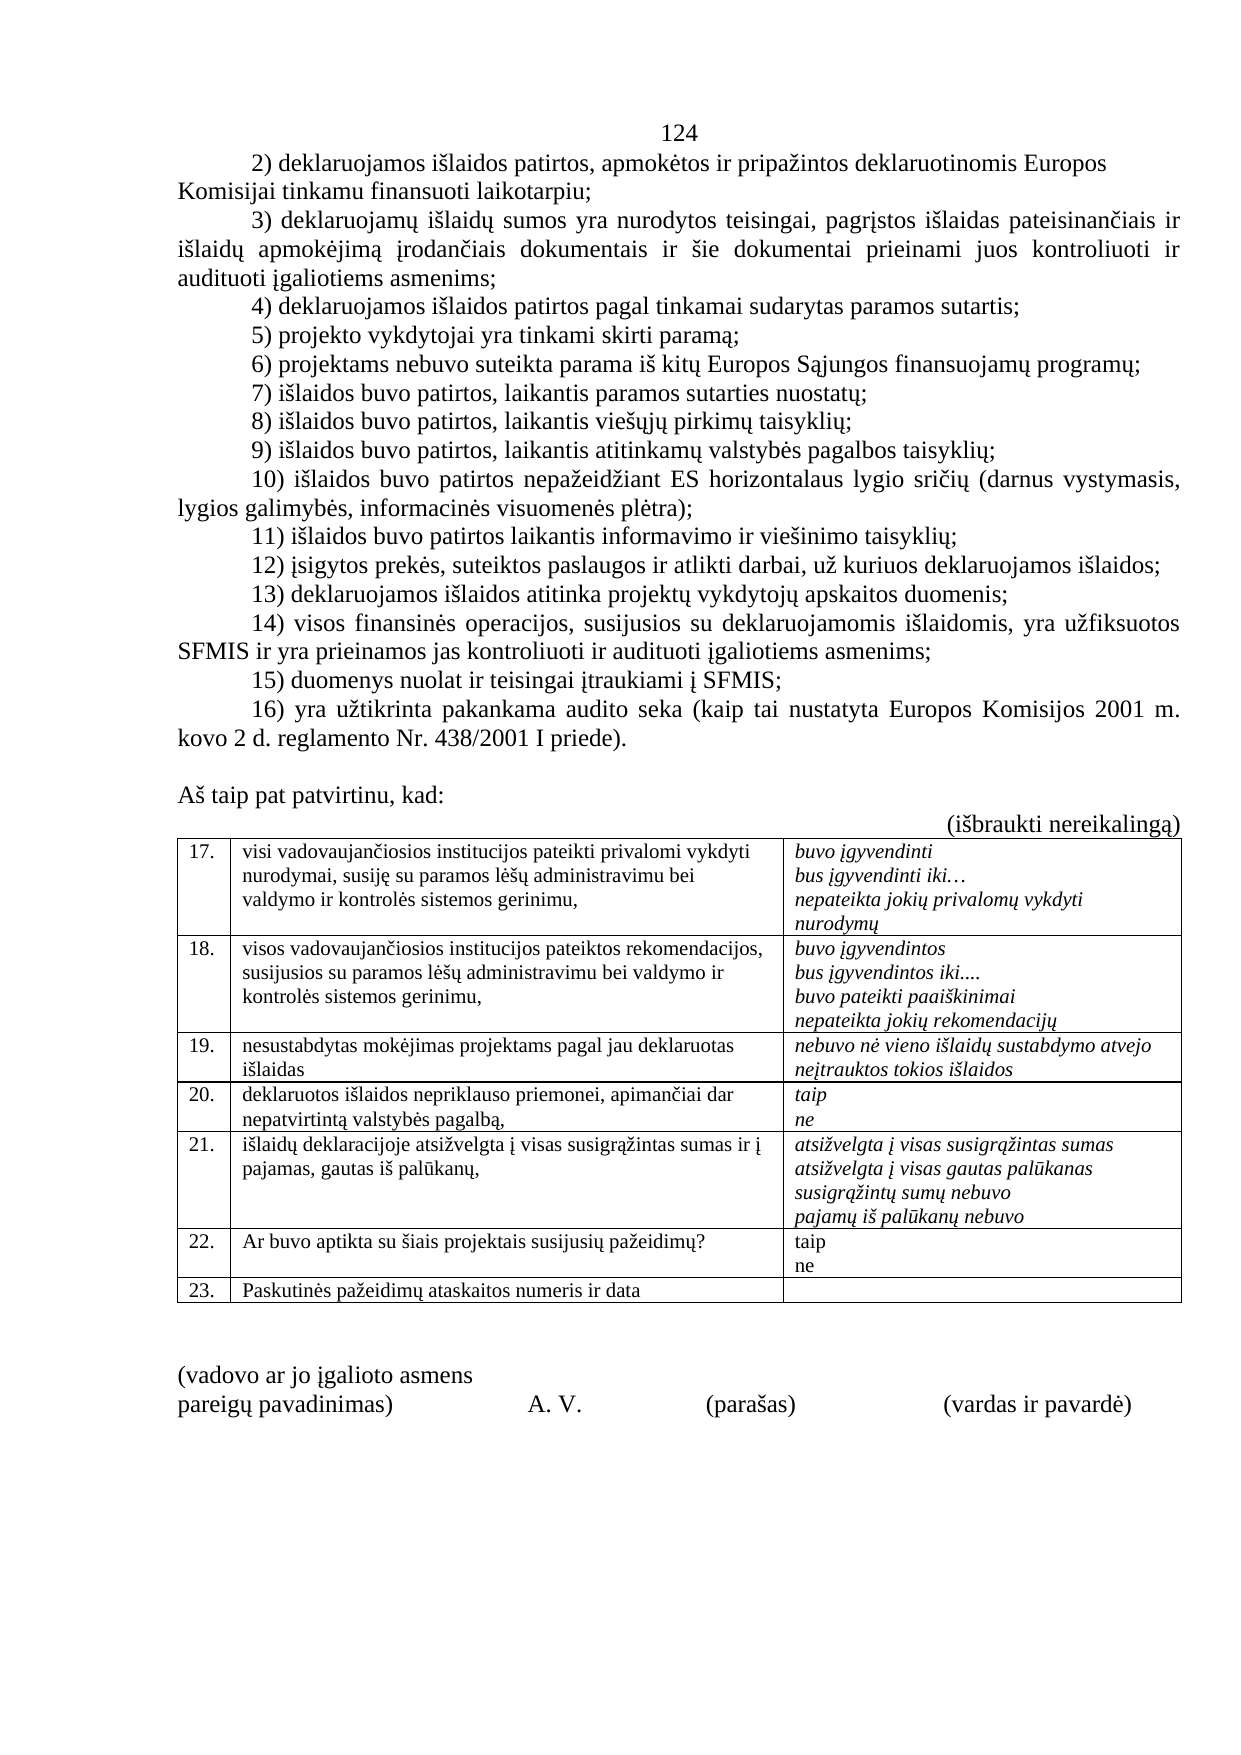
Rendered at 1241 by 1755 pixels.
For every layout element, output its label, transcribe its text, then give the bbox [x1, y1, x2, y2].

table_cell [784, 1278, 1181, 1302]
table_cell atsižvelgta į visas susigrąžintas sumas atsižvelgta į visas gautas palūkanas susigrąžintų sumų nebuvo pajamų iš palūkanų nebuvo [784, 1132, 1181, 1228]
text 7) išlaidos buvo patirtos, laikantis paramos sutarties nuostatų; [177, 378, 1181, 406]
table_cell 18. [178, 936, 230, 1032]
table_cell nebuvo nė vieno išlaidų sustabdymo atvejo neįtrauktos tokios išlaidos [784, 1033, 1181, 1081]
table_cell 20. [178, 1083, 230, 1131]
table_cell 23. [178, 1278, 230, 1302]
table_cell 22. [178, 1229, 230, 1277]
text 11) išlaidos buvo patirtos laikantis informavimo ir viešinimo taisyklių; [177, 521, 1181, 550]
table_cell visos vadovaujančiosios institucijos pateiktos rekomendacijos, susijusios su paramos lėšų administravimu bei valdymo ir kontrolės sistemos gerinimu, [231, 936, 783, 1032]
text 14) visos finansinės operacijos, susijusios su deklaruojamomis išlaidomis, yra užfiksuotos SFMIS ir yra prieinamos jas kontroliuoti ir audituoti įgaliotiems asmenims; [177, 608, 1181, 665]
text 4) deklaruojamos išlaidos patirtos pagal tinkamai sudarytas paramos sutartis; [177, 291, 1181, 320]
text 10) išlaidos buvo patirtos nepažeidžiant ES horizontalaus lygio sričių (darnus vystymasis, lygios galimybės, informacinės visuomenės plėtra); [177, 464, 1181, 521]
text 2) deklaruojamos išlaidos patirtos, apmokėtos ir pripažintos deklaruotinomis Europos Komisijai tinkamu finansuoti laikotarpiu; [177, 148, 1181, 205]
text 13) deklaruojamos išlaidos atitinka projektų vykdytojų apskaitos duomenis; [177, 579, 1181, 608]
text 9) išlaidos buvo patirtos, laikantis atitinkamų valstybės pagalbos taisyklių; [177, 435, 1181, 464]
text Aš taip pat patvirtinu, kad: [177, 780, 1181, 809]
table_cell 19. [178, 1033, 230, 1081]
text 8) išlaidos buvo patirtos, laikantis viešųjų pirkimų taisyklių; [177, 406, 1181, 435]
table_header visi vadovaujančiosios institucijos pateikti privalomi vykdyti nurodymai, susiję su paramos lėšų administravimu bei valdymo ir kontrolės sistemos gerinimu, [231, 839, 783, 935]
table_cell Ar buvo aptikta su šiais projektais susijusių pažeidimų? [231, 1229, 783, 1277]
table_cell nesustabdytas mokėjimas projektams pagal jau deklaruotas išlaidas [231, 1033, 783, 1081]
table_cell išlaidų deklaracijoje atsižvelgta į visas susigrąžintas sumas ir į pajamas, gautas iš palūkanų, [231, 1132, 783, 1228]
table_header 17. [178, 839, 230, 935]
text 3) deklaruojamų išlaidų sumos yra nurodytos teisingai, pagrįstos išlaidas pateisinančiais ir išlaidų apmokėjimą įrodančiais dokumentais ir šie dokumentai prieinami juos kontroliuoti ir audituoti įgaliotiems asmenims; [177, 205, 1181, 291]
text 15) duomenys nuolat ir teisingai įtraukiami į SFMIS; [177, 665, 1181, 694]
table_cell taip ne [784, 1229, 1181, 1277]
text 5) projekto vykdytojai yra tinkami skirti paramą; [177, 320, 1181, 349]
text (išbraukti nereikalingą) [177, 809, 1181, 838]
table_header buvo įgyvendinti bus įgyvendinti iki… nepateikta jokių privalomų vykdyti nurodymų [784, 839, 1181, 935]
text pareigų pavadinimas) A. V. (parašas) (vardas ir pavardė) [177, 1389, 1181, 1418]
table_cell taip ne [784, 1083, 1181, 1131]
text 6) projektams nebuvo suteikta parama iš kitų Europos Sąjungos finansuojamų programų; [177, 349, 1181, 378]
table_cell Paskutinės pažeidimų ataskaitos numeris ir data [231, 1278, 783, 1302]
table_cell buvo įgyvendintos bus įgyvendintos iki.... buvo pateikti paaiškinimai nepateikta jokių rekomendacijų [784, 936, 1181, 1032]
text 16) yra užtikrinta pakankama audito seka (kaip tai nustatyta Europos Komisijos 2001 m. kovo 2 d. reglamento Nr. 438/2001 I priede). [177, 694, 1181, 751]
text 12) įsigytos prekės, suteiktos paslaugos ir atlikti darbai, už kuriuos deklaruojamos išlaidos; [177, 550, 1181, 579]
table_cell 21. [178, 1132, 230, 1228]
text (vadovo ar jo įgalioto asmens [177, 1361, 1181, 1389]
table_cell deklaruotos išlaidos nepriklauso priemonei, apimančiai dar nepatvirtintą valstybės pagalbą, [231, 1083, 783, 1131]
